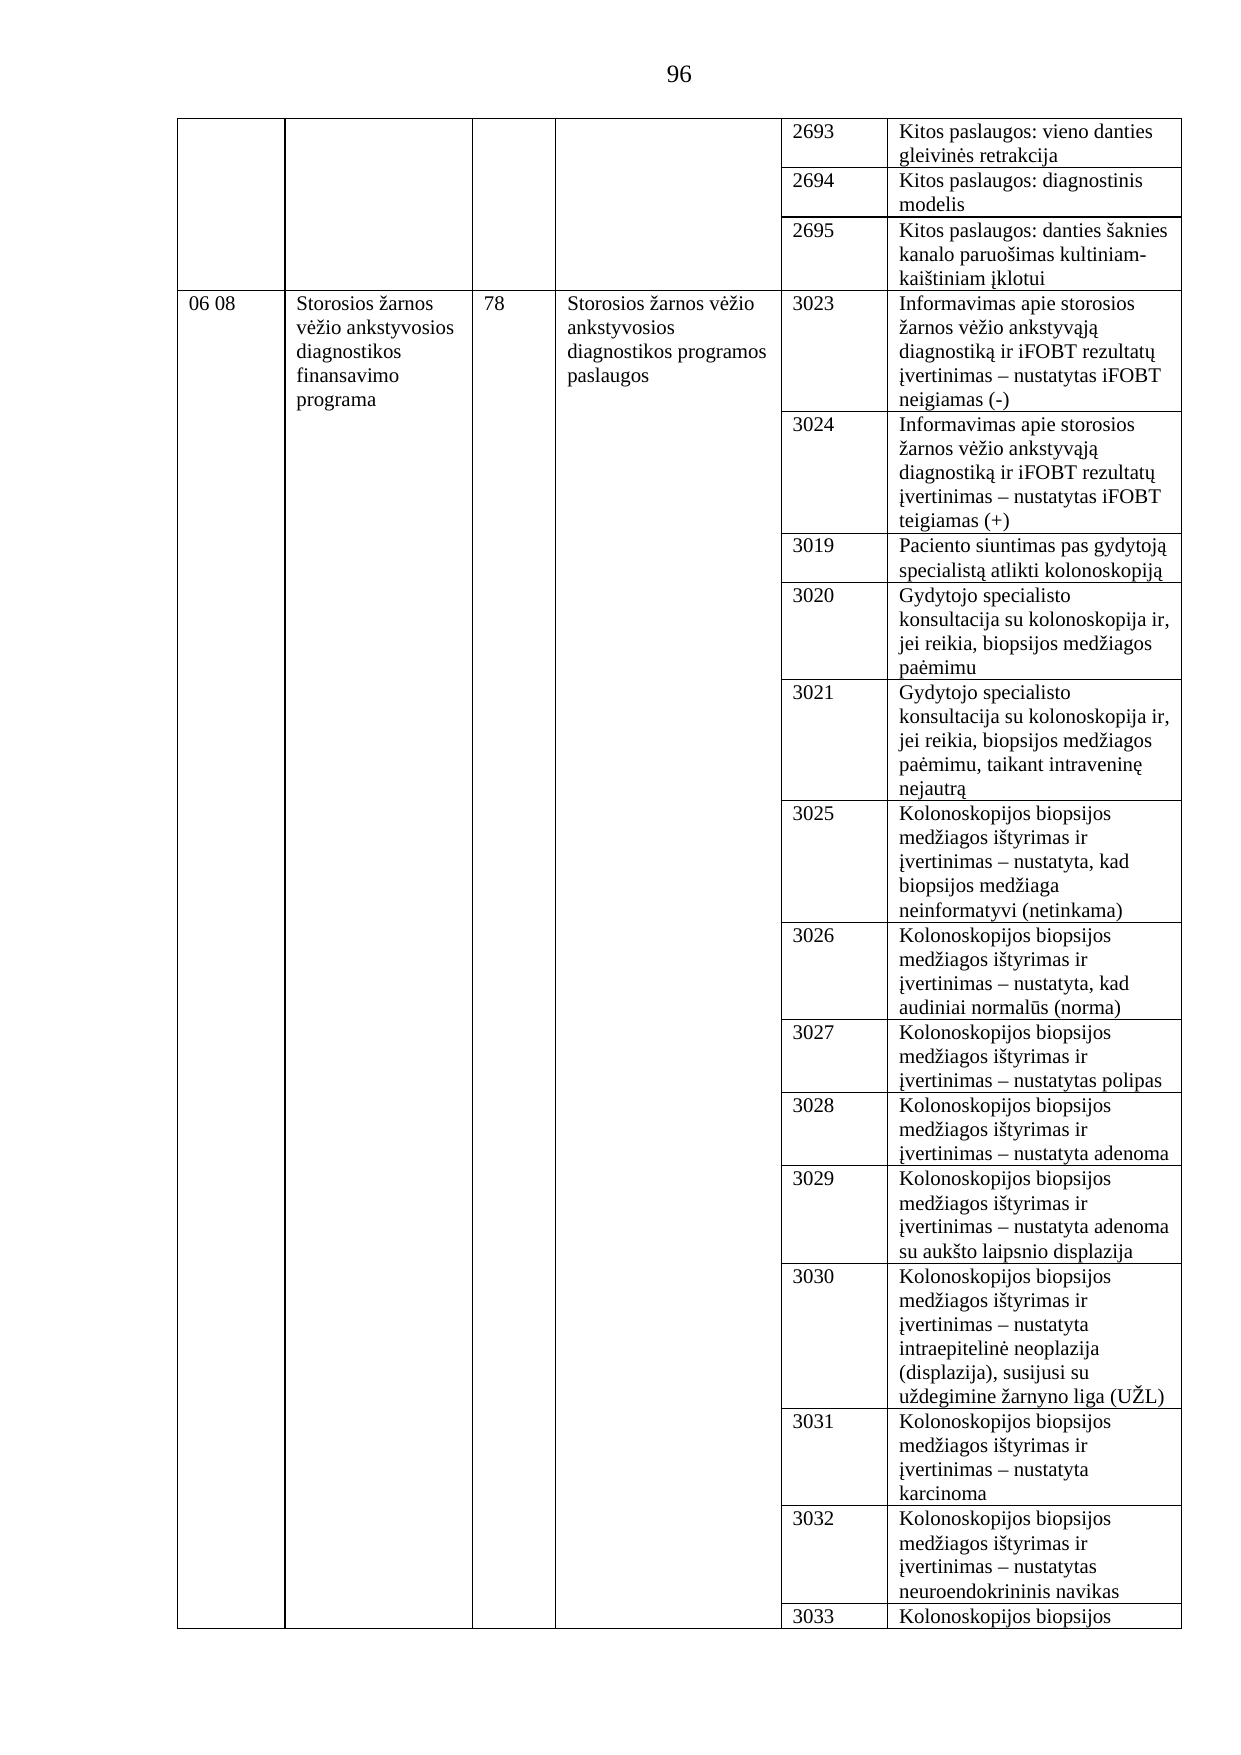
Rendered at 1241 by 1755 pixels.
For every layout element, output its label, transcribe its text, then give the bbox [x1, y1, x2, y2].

table_cell Kolonoskopijos biopsijos medžiagos ištyrimas ir įvertinimas – nustatyta karcinoma [888, 1409, 1181, 1505]
table_cell 3029 [782, 1166, 887, 1263]
table_cell Gydytojo specialisto konsultacija su kolonoskopija ir, jei reikia, biopsijos medžiagos paėmimu [888, 583, 1181, 679]
table_cell Kolonoskopijos biopsijos medžiagos ištyrimas ir įvertinimas – nustatyta adenoma su aukšto laipsnio displazija [888, 1166, 1181, 1263]
table_cell Kolonoskopijos biopsijos medžiagos ištyrimas ir įvertinimas – nustatyta intraepitelinė neoplazija (displazija), susijusi su uždegimine žarnyno liga (UŽL) [888, 1264, 1181, 1408]
table_cell 3021 [782, 680, 887, 800]
table_cell [286, 119, 472, 290]
table_cell 3031 [782, 1409, 887, 1505]
table_cell 3020 [782, 583, 887, 679]
table_cell 06 08 [178, 291, 284, 1628]
table_cell Kitos paslaugos: vieno danties gleivinės retrakcija [888, 119, 1181, 167]
table_cell Kitos paslaugos: danties šaknies kanalo paruošimas kultiniam-kaištiniam įklotui [888, 218, 1181, 290]
table_cell Storosios žarnos vėžio ankstyvosios diagnostikos programos paslaugos [556, 291, 781, 1628]
table_cell Kolonoskopijos biopsijos medžiagos ištyrimas ir įvertinimas – nustatyta adenoma [888, 1093, 1181, 1165]
table_cell 3023 [782, 291, 887, 411]
table_cell 3025 [782, 801, 887, 922]
table_cell 2694 [782, 168, 887, 216]
table_cell 3030 [782, 1264, 887, 1408]
table_cell 3026 [782, 923, 887, 1019]
table_cell [556, 119, 781, 290]
table_cell 3027 [782, 1020, 887, 1092]
table_cell Kolonoskopijos biopsijos [888, 1604, 1181, 1628]
table_cell [473, 119, 555, 290]
table_cell Kolonoskopijos biopsijos medžiagos ištyrimas ir įvertinimas – nustatytas polipas [888, 1020, 1181, 1092]
table_cell 78 [473, 291, 555, 1628]
table_cell Storosios žarnos vėžio ankstyvosios diagnostikos finansavimo programa [286, 291, 472, 1628]
table_cell Paciento siuntimas pas gydytoją specialistą atlikti kolonoskopiją [888, 534, 1181, 582]
table_cell Kolonoskopijos biopsijos medžiagos ištyrimas ir įvertinimas – nustatyta, kad audiniai normalūs (norma) [888, 923, 1181, 1019]
table_cell [178, 119, 284, 290]
table_cell Informavimas apie storosios žarnos vėžio ankstyvąją diagnostiką ir iFOBT rezultatų įvertinimas – nustatytas iFOBT teigiamas (+) [888, 412, 1181, 532]
table_cell Kitos paslaugos: diagnostinis modelis [888, 168, 1181, 216]
table_cell Informavimas apie storosios žarnos vėžio ankstyvąją diagnostiką ir iFOBT rezultatų įvertinimas – nustatytas iFOBT neigiamas (-) [888, 291, 1181, 411]
table_cell 3033 [782, 1604, 887, 1628]
table_cell 2695 [782, 218, 887, 290]
table_cell Gydytojo specialisto konsultacija su kolonoskopija ir, jei reikia, biopsijos medžiagos paėmimu, taikant intraveninę nejautrą [888, 680, 1181, 800]
table_cell 3032 [782, 1506, 887, 1603]
table_cell 3028 [782, 1093, 887, 1165]
table_cell 3024 [782, 412, 887, 532]
table_cell 2693 [782, 119, 887, 167]
table_cell Kolonoskopijos biopsijos medžiagos ištyrimas ir įvertinimas – nustatytas neuroendokrininis navikas [888, 1506, 1181, 1603]
table_cell 3019 [782, 534, 887, 582]
table_cell Kolonoskopijos biopsijos medžiagos ištyrimas ir įvertinimas – nustatyta, kad biopsijos medžiaga neinformatyvi (netinkama) [888, 801, 1181, 922]
